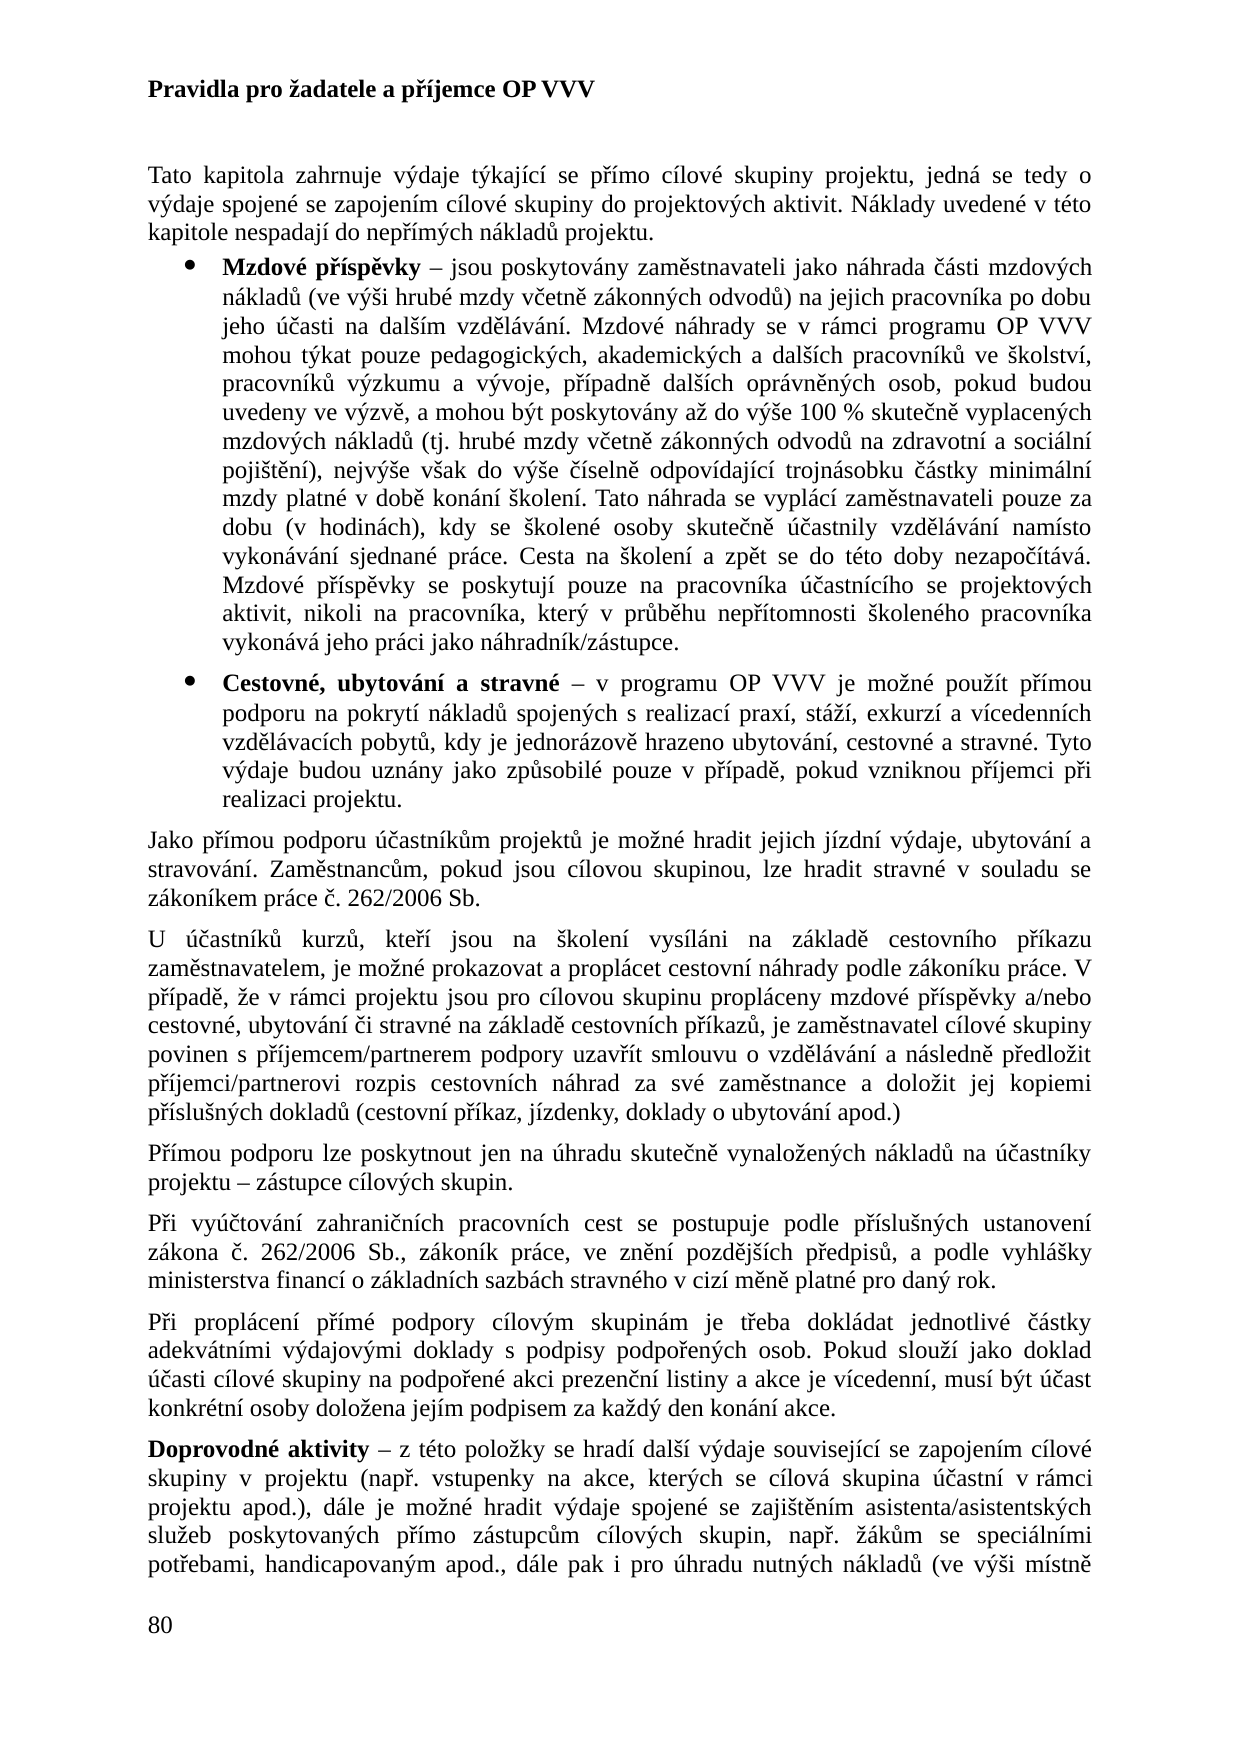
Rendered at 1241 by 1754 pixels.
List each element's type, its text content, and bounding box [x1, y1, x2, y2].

text Doprovodné aktivity – z této položky se hradí další výdaje související se zapojením cílové skupiny v projektu (např. vstupenky na akce, kterých se cílová skupina účastní v rámci projektu apod.), dále je možné hradit výdaje spojené se zajištěním asistenta/asistentských služeb poskytovaných přímo zástupcům cílových skupin, např. žákům se speciálními potřebami, handicapovaným apod., dále pak i pro úhradu nutných nákladů (ve výši místně [148, 1434, 1093, 1578]
text Přímou podporu lze poskytnout jen na úhradu skutečně vynaložených nákladů na účastníky projektu – zástupce cílových skupin. [148, 1138, 1093, 1196]
text Při proplácení přímé podpory cílovým skupinám je třeba dokládat jednotlivé částky adekvátními výdajovými doklady s podpisy podpořených osob. Pokud slouží jako doklad účasti cílové skupiny na podpořené akci prezenční listiny a akce je vícedenní, musí být účast konkrétní osoby doložena jejím podpisem za každý den konání akce. [148, 1307, 1093, 1422]
text U účastníků kurzů, kteří jsou na školení vysíláni na základě cestovního příkazu zaměstnavatelem, je možné prokazovat a proplácet cestovní náhrady podle zákoníku práce. V případě, že v rámci projektu jsou pro cílovou skupinu propláceny mzdové příspěvky a/nebo cestovné, ubytování či stravné na základě cestovních příkazů, je zaměstnavatel cílové skupiny povinen s příjemcem/partnerem podpory uzavřít smlouvu o vzdělávání a následně předložit příjemci/partnerovi rozpis cestovních náhrad za své zaměstnance a doložit jej kopiemi příslušných dokladů (cestovní příkaz, jízdenky, doklady o ubytování apod.) [148, 924, 1093, 1126]
subtitle Cestovné, ubytování a stravné – v programu OP VVV je možné použít přímou podporu na pokrytí nákladů spojených s realizací praxí, stáží, exkurzí a vícedenních vzdělávacích pobytů, kdy je jednorázově hrazeno ubytování, cestovné a stravné. Tyto výdaje budou uznány jako způsobilé pouze v případě, pokud vzniknou příjemci při realizaci projektu. [185, 668, 1093, 813]
text Jako přímou podporu účastníkům projektů je možné hradit jejich jízdní výdaje, ubytování a stravování. Zaměstnancům, pokud jsou cílovou skupinou, lze hradit stravné v souladu se zákoníkem práce č. 262/2006 Sb. [148, 826, 1093, 912]
text Při vyúčtování zahraničních pracovních cest se postupuje podle příslušných ustanovení zákona č. 262/2006 Sb., zákoník práce, ve znění pozdějších předpisů, a podle vyhlášky ministerstva financí o základních sazbách stravného v cizí měně platné pro daný rok. [148, 1208, 1093, 1294]
subtitle Mzdové příspěvky – jsou poskytovány zaměstnavateli jako náhrada části mzdových nákladů (ve výši hrubé mzdy včetně zákonných odvodů) na jejich pracovníka po dobu jeho účasti na dalším vzdělávání. Mzdové náhrady se v rámci programu OP VVV mohou týkat pouze pedagogických, akademických a dalších pracovníků ve školství, pracovníků výzkumu a vývoje, případně dalších oprávněných osob, pokud budou uvedeny ve výzvě, a mohou být poskytovány až do výše 100 % skutečně vyplacených mzdových nákladů (tj. hrubé mzdy včetně zákonných odvodů na zdravotní a sociální pojištění), nejvýše však do výše číselně odpovídající trojnásobku částky minimální mzdy platné v době konání školení. Tato náhrada se vyplácí zaměstnavateli pouze za dobu (v hodinách), kdy se školené osoby skutečně účastnily vzdělávání namísto vykonávání sjednané práce. Cesta na školení a zpět se do této doby nezapočítává. Mzdové příspěvky se poskytují pouze na pracovníka účastnícího se projektových aktivit, nikoli na pracovníka, který v průběhu nepřítomnosti školeného pracovníka vykonává jeho práci jako náhradník/zástupce. [185, 252, 1093, 656]
subtitle Tato kapitola zahrnuje výdaje týkající se přímo cílové skupiny projektu, jedná se tedy o výdaje spojené se zapojením cílové skupiny do projektových aktivit. Náklady uvedené v této kapitole nespadají do nepřímých nákladů projektu. [148, 160, 1093, 246]
